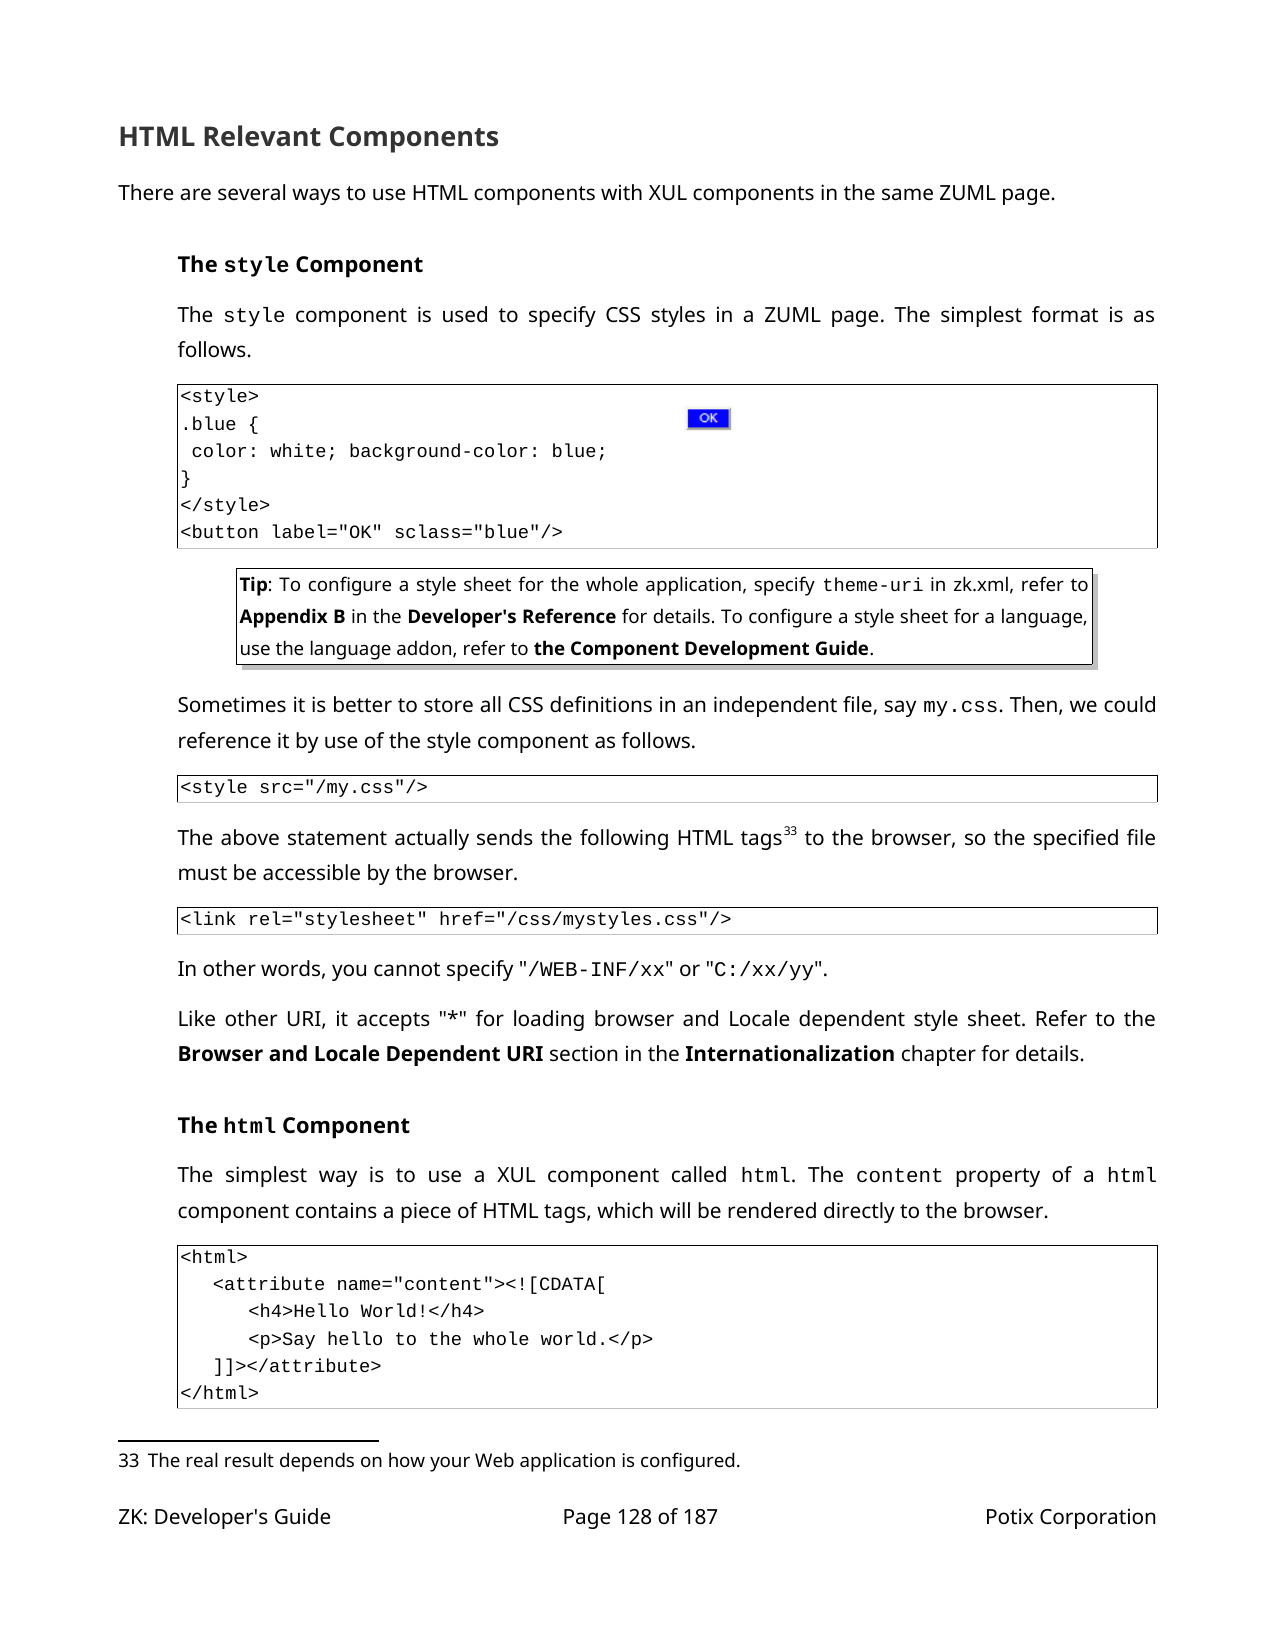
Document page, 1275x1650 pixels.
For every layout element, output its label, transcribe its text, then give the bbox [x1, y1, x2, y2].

text Sometimes it is better to store all CSS definitions in an independent file, say my.css. Then, we could reference it by use of the style component as follows. [177, 690, 1157, 754]
text ]]></attribute> [178, 1353, 1157, 1378]
text <html> [178, 1246, 1157, 1269]
text In other words, you cannot specify "/WEB-INF/xx" or "C:/xx/yy". [177, 954, 1157, 983]
subtitle The style Component [177, 249, 1157, 279]
text The simplest way is to use a XUL component called html. The content property of a html component contains a piece of HTML tags, which will be rendered directly to the browser. [177, 1160, 1157, 1224]
text The above statement actually sends the following HTML tags to the browser, so the specified file must be accessible by the browser. [177, 823, 1157, 886]
subtitle HTML Relevant Components [118, 118, 1157, 155]
text The real result depends on how your Web application is configured. [118, 1447, 1157, 1473]
text <button label="OK" sclass="blue"/> [178, 520, 1157, 548]
text <style src="/my.css"/> [178, 776, 1157, 802]
text There are several ways to use HTML components with XUL components in the same ZUML page. [118, 178, 1157, 207]
text <style> [178, 385, 1157, 409]
text color: white; background-color: blue; [178, 439, 1157, 463]
text The style component is used to specify CSS styles in a ZUML page. The simplest format is as follows. [177, 300, 1157, 364]
text </style> [178, 493, 1157, 517]
text Tip: To configure a style sheet for the whole application, specify theme-uri in zk.xml, refer to Appendix B in the Developer's Reference for details. To configure a style sheet for a language, use the language addon, refer to the Component Development Guide. [237, 569, 1092, 664]
text <link rel="stylesheet" href="/css/mystyles.css"/> [178, 908, 1157, 934]
subtitle The html Component [177, 1110, 1157, 1140]
picture [683, 403, 735, 434]
text <h4>Hello World!</h4> [178, 1299, 1157, 1323]
text .blue { [178, 412, 1157, 436]
text <attribute name="content"><![CDATA[ [178, 1272, 1157, 1296]
text } [178, 466, 1157, 490]
text <p>Say hello to the whole world.</p> [178, 1326, 1157, 1351]
text </html> [178, 1381, 1157, 1408]
text Like other URI, it accepts "*" for loading browser and Locale dependent style sheet. Refer to the Browser and Locale Dependent URI section in the Internationalization chapter for details. [177, 1004, 1157, 1067]
